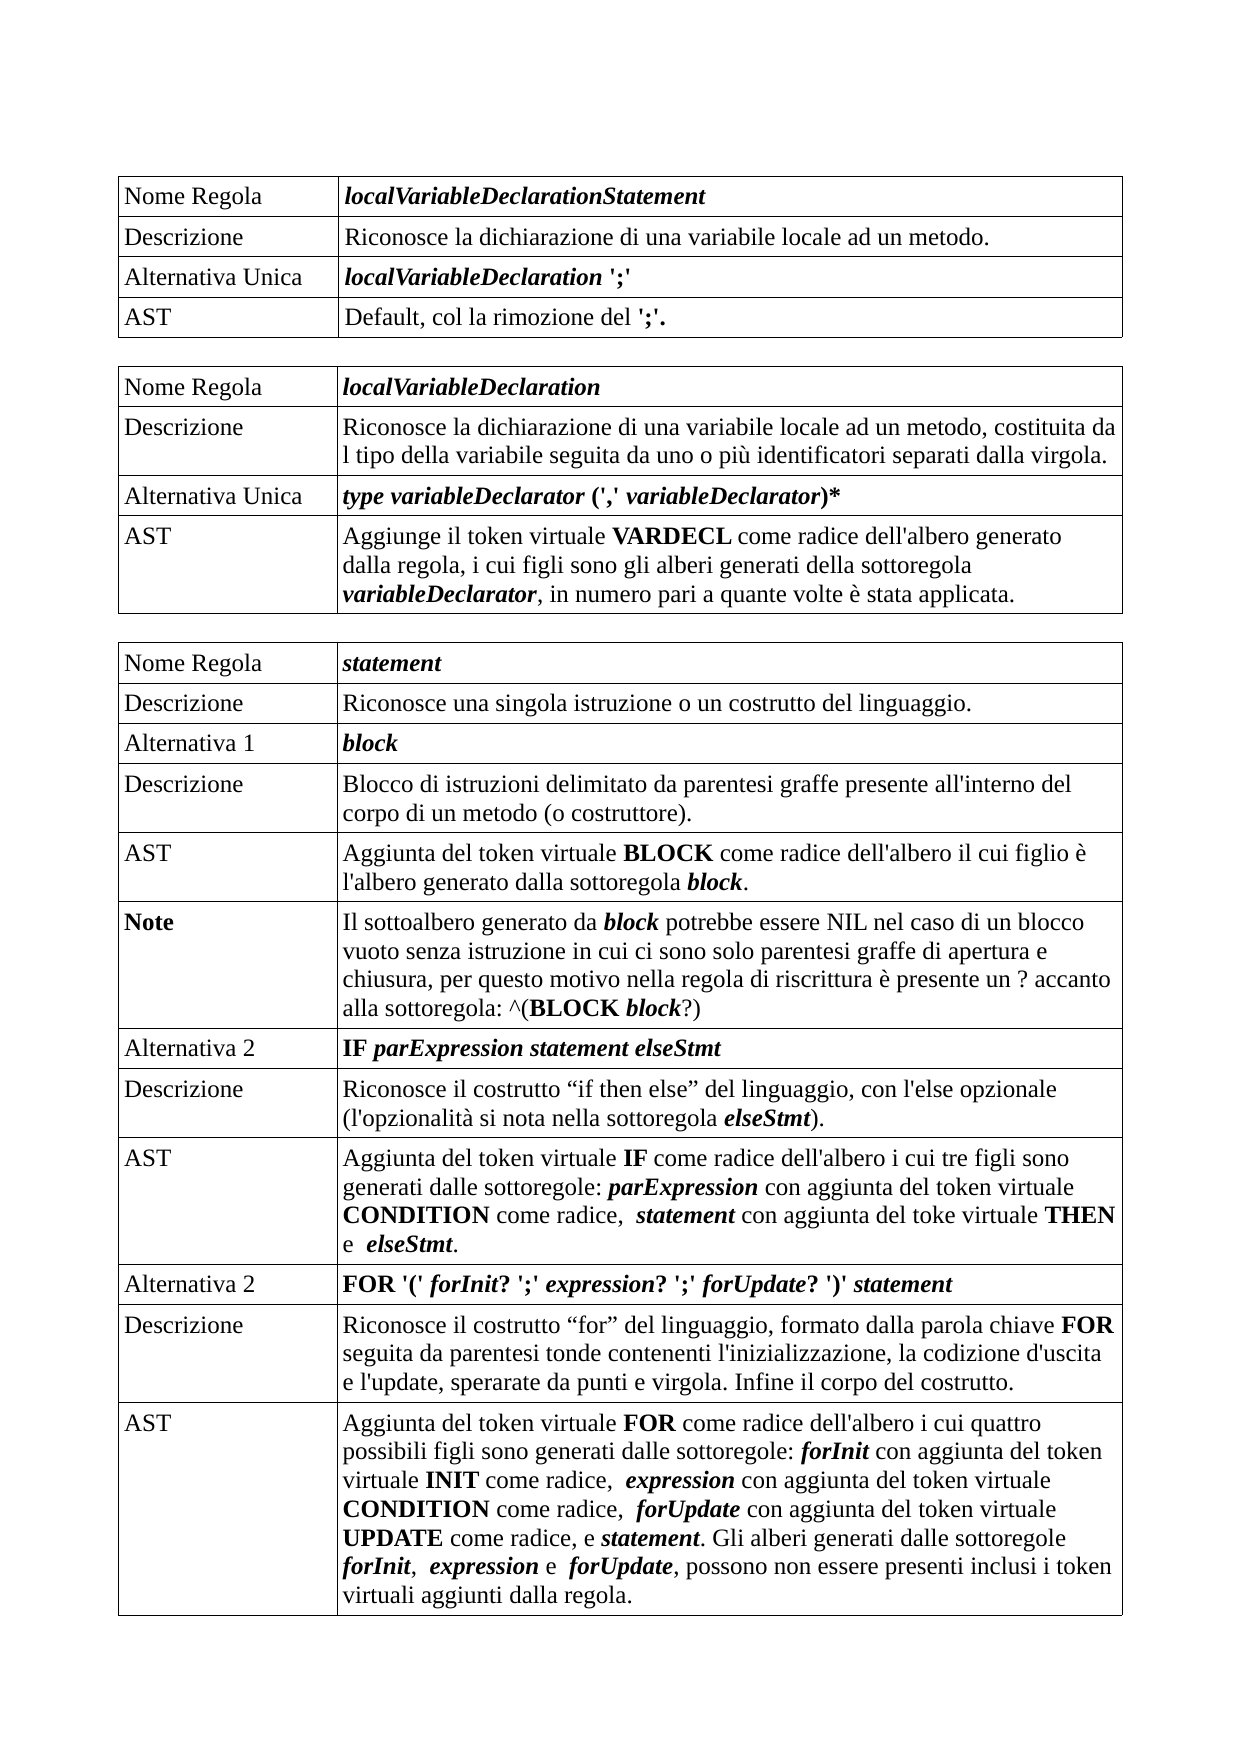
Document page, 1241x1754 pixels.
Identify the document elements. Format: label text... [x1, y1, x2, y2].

table_cell AST [119, 1403, 337, 1614]
table_cell Descrizione [119, 764, 337, 832]
table_cell Alternativa Unica [119, 476, 337, 515]
table_cell Il sottoalbero generato da block potrebbe essere NIL nel caso di un blocco vuoto senza istruzione in cui ci sono solo parentesi graffe di apertura e chiusura, per questo motivo nella regola di riscrittura è presente un ? accanto alla sottoregola: ^(BLOCK block?) [338, 902, 1122, 1028]
table_cell Aggiunta del token virtuale IF come radice dell'albero i cui tre figli sono generati dalle sottoregole: parExpression con aggiunta del token virtuale CONDITION come radice, statement con aggiunta del toke virtuale THEN e elseStmt. [338, 1138, 1122, 1264]
table_cell Riconosce una singola istruzione o un costrutto del linguaggio. [338, 684, 1122, 723]
table_cell Alternativa 1 [119, 724, 337, 763]
table_cell type variableDeclarator (',' variableDeclarator)* [338, 476, 1122, 515]
table_cell Alternativa 2 [119, 1265, 337, 1304]
table_cell Aggiunge il token virtuale VARDECL come radice dell'albero generato dalla regola, i cui figli sono gli alberi generati della sottoregola variableDeclarator, in numero pari a quante volte è stata applicata. [338, 516, 1122, 613]
table_cell Riconosce il costrutto “for” del linguaggio, formato dalla parola chiave FOR seguita da parentesi tonde contenenti l'inizializzazione, la codizione d'uscita e l'update, sperarate da punti e virgola. Infine il corpo del costrutto. [338, 1305, 1122, 1402]
table_cell Descrizione [119, 1305, 337, 1402]
table_cell Riconosce il costrutto “if then else” del linguaggio, con l'else opzionale (l'opzionalità si nota nella sottoregola elseStmt). [338, 1069, 1122, 1137]
table_cell Aggiunta del token virtuale BLOCK come radice dell'albero il cui figlio è l'albero generato dalla sottoregola block. [338, 833, 1122, 901]
table_cell FOR '(' forInit? ';' expression? ';' forUpdate? ')' statement [338, 1265, 1122, 1304]
table_cell Aggiunta del token virtuale FOR come radice dell'albero i cui quattro possibili figli sono generati dalle sottoregole: forInit con aggiunta del token virtuale INIT come radice, expression con aggiunta del token virtuale CONDITION come radice, forUpdate con aggiunta del token virtuale UPDATE come radice, e statement. Gli alberi generati dalle sottoregole forInit, expression e forUpdate, possono non essere presenti inclusi i token virtuali aggiunti dalla regola. [338, 1403, 1122, 1614]
table_cell Alternativa Unica [119, 257, 338, 297]
table_cell AST [119, 516, 337, 613]
table_cell AST [119, 833, 337, 901]
table_cell IF parExpression statement elseStmt [338, 1029, 1122, 1068]
table_cell Descrizione [119, 407, 337, 475]
table_cell localVariableDeclaration ';' [339, 257, 1122, 297]
table_cell Descrizione [119, 217, 338, 256]
table_cell Alternativa 2 [119, 1029, 337, 1068]
table_header statement [338, 643, 1122, 682]
table_cell Blocco di istruzioni delimitato da parentesi graffe presente all'interno del corpo di un metodo (o costruttore). [338, 764, 1122, 832]
table_header localVariableDeclaration [338, 367, 1122, 406]
table_cell Descrizione [119, 1069, 337, 1137]
table_header Nome Regola [119, 177, 338, 216]
table_header localVariableDeclarationStatement [339, 177, 1122, 216]
table_cell Riconosce la dichiarazione di una variabile locale ad un metodo. [339, 217, 1122, 256]
table_cell AST [119, 298, 338, 337]
table_cell block [338, 724, 1122, 763]
table_header Nome Regola [119, 643, 337, 682]
table_header Nome Regola [119, 367, 337, 406]
table_cell Descrizione [119, 684, 337, 723]
table_cell Note [119, 902, 337, 1028]
table_cell Default, col la rimozione del ';'. [339, 298, 1122, 337]
table_cell AST [119, 1138, 337, 1264]
table_cell Riconosce la dichiarazione di una variabile locale ad un metodo, costituita da l tipo della variabile seguita da uno o più identificatori separati dalla virgola. [338, 407, 1122, 475]
